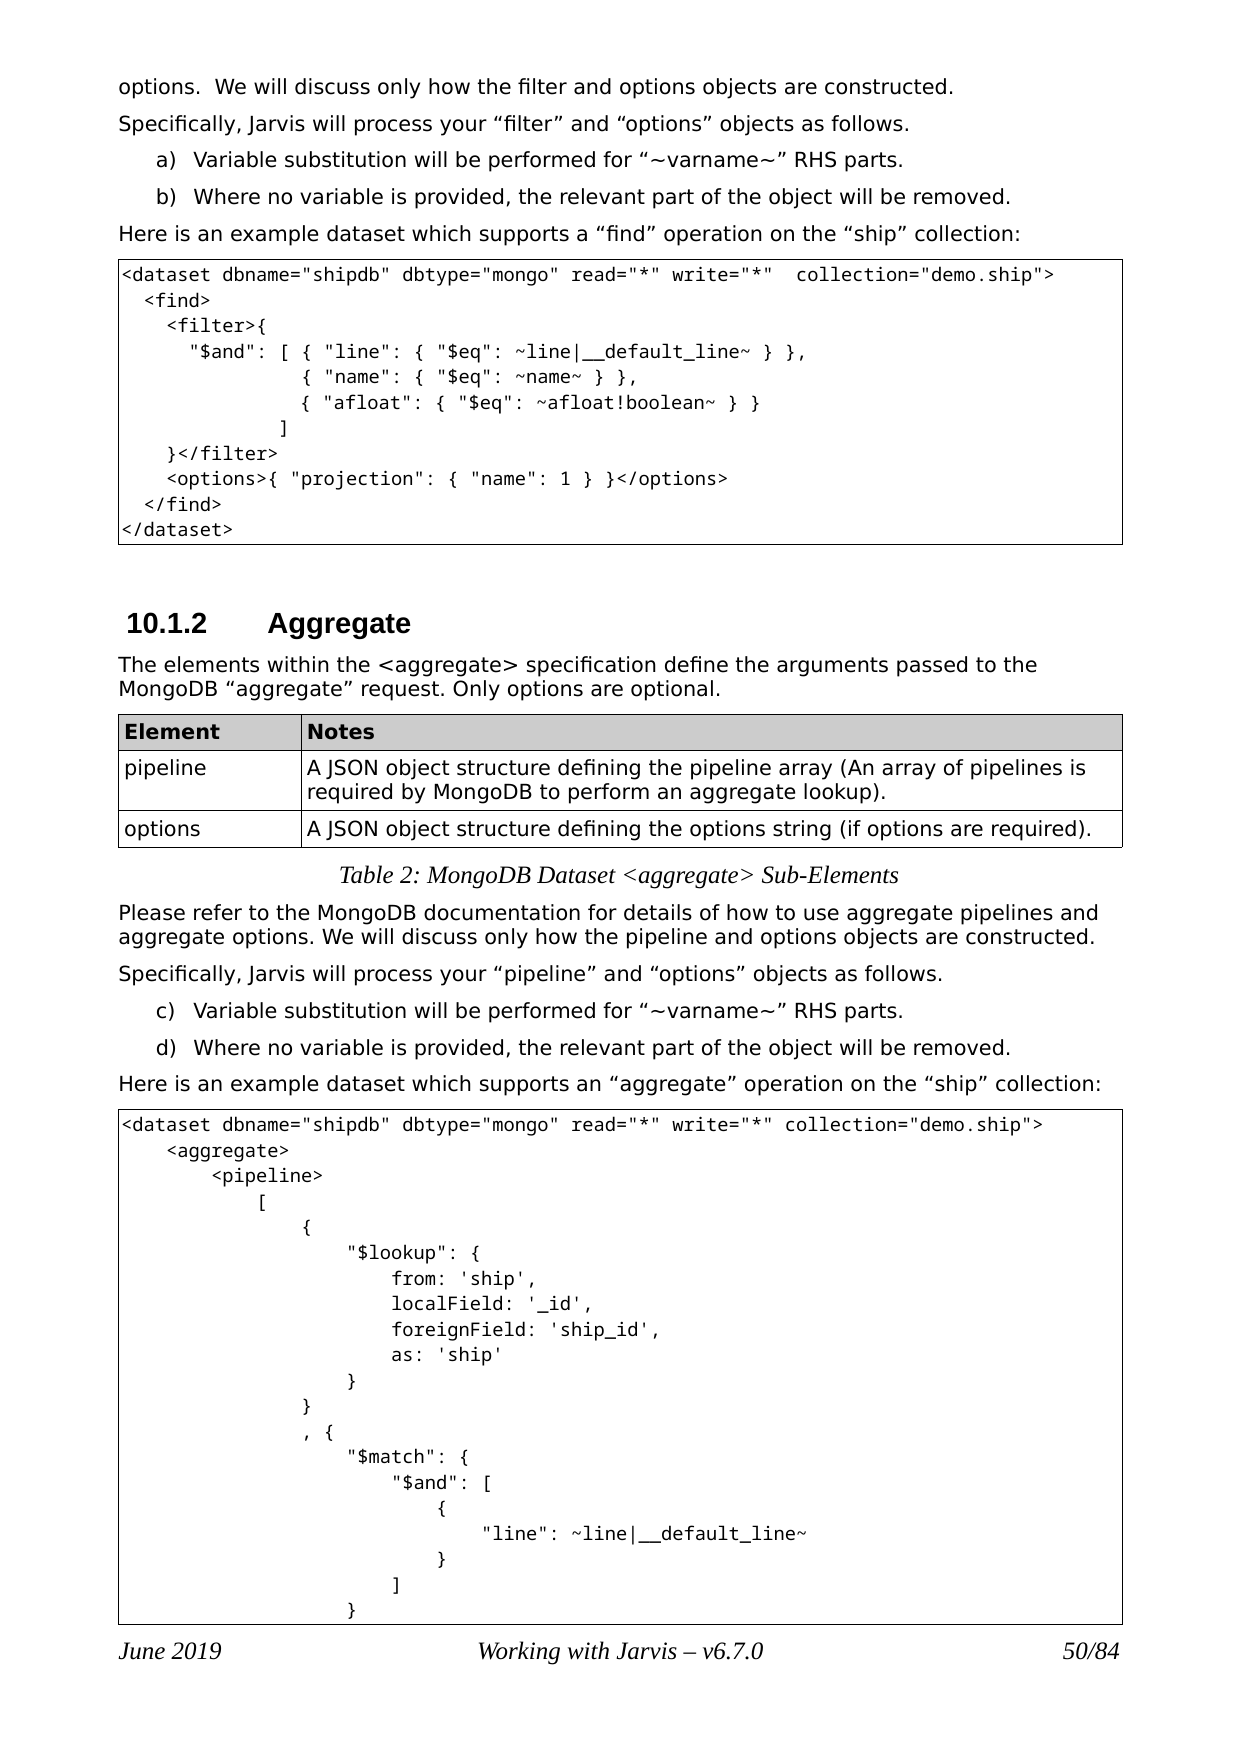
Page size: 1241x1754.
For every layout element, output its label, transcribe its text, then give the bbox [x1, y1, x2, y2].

text } [119, 1543, 1122, 1568]
text as: 'ship' [119, 1339, 1122, 1364]
text [ [119, 1186, 1122, 1211]
text "$match": { [119, 1441, 1122, 1466]
text <aggregate> [119, 1134, 1122, 1160]
text <options>{ "projection": { "name": 1 } }</options> [119, 463, 1122, 488]
text { [119, 1211, 1122, 1237]
text } [119, 1390, 1122, 1415]
text Here is an example dataset which supports an “aggregate” operation on the “ship” collection: [118, 1072, 1122, 1097]
text Here is an example dataset which supports a “find” operation on the “ship” collection: [118, 222, 1122, 246]
text <dataset dbname="shipdb" dbtype="mongo" read="*" write="*" collection="demo.ship"> [119, 260, 1122, 284]
table_cell A JSON object structure defining the options string (if options are required). [302, 811, 1122, 847]
table_header Element [119, 715, 301, 750]
text { [119, 1492, 1122, 1517]
list Where no variable is provided, the relevant part of the object will be removed. [156, 185, 1122, 209]
text Specifically, Jarvis will process your “filter” and “options” objects as follows. [118, 112, 1122, 136]
text </dataset> [119, 514, 1122, 544]
text options. We will discuss only how the filter and options objects are constructed. [118, 75, 1122, 99]
table_cell options [119, 811, 301, 847]
text "line": ~line|__default_line~ [119, 1517, 1122, 1543]
text Table 2: MongoDB Dataset <aggregate> Sub-Elements [118, 860, 1122, 888]
text { "name": { "$eq": ~name~ } }, [119, 361, 1122, 386]
text foreignField: 'ship_id', [119, 1313, 1122, 1339]
text , { [119, 1415, 1122, 1441]
text localField: '_id', [119, 1288, 1122, 1313]
text ] }</filter> [119, 412, 1122, 463]
table_cell pipeline [119, 751, 301, 810]
text <find> [119, 284, 1122, 310]
text Please refer to the MongoDB documentation for details of how to use aggregate pipelines and aggregate options. We will discuss only how the pipeline and options objects are constructed. [118, 901, 1122, 949]
list Variable substitution will be performed for “~varname~” RHS parts. [156, 999, 1122, 1023]
text <filter>{ "$and": [ { "line": { "$eq": ~line|__default_line~ } }, [119, 310, 1122, 361]
text } [119, 1594, 1122, 1624]
text <pipeline> [119, 1160, 1122, 1186]
table_header Notes [302, 715, 1122, 750]
table_cell A JSON object structure defining the pipeline array (An array of pipelines is required by MongoDB to perform an aggregate lookup). [302, 751, 1122, 810]
text <dataset dbname="shipdb" dbtype="mongo" read="*" write="*" collection="demo.ship"> [119, 1110, 1122, 1134]
text from: 'ship', [119, 1262, 1122, 1288]
text "$lookup": { [119, 1237, 1122, 1262]
subtitle Aggregate [118, 607, 1122, 640]
text ] [119, 1568, 1122, 1594]
text Specifically, Jarvis will process your “pipeline” and “options” objects as follows. [118, 962, 1122, 986]
text "$and": [ [119, 1466, 1122, 1492]
list Variable substitution will be performed for “~varname~” RHS parts. [156, 148, 1122, 173]
text The elements within the <aggregate> specification define the arguments passed to the MongoDB “aggregate” request. Only options are optional. [118, 653, 1122, 701]
list Where no variable is provided, the relevant part of the object will be removed. [156, 1036, 1122, 1060]
text </find> [119, 488, 1122, 514]
text { "afloat": { "$eq": ~afloat!boolean~ } } [119, 386, 1122, 412]
text } [119, 1364, 1122, 1390]
